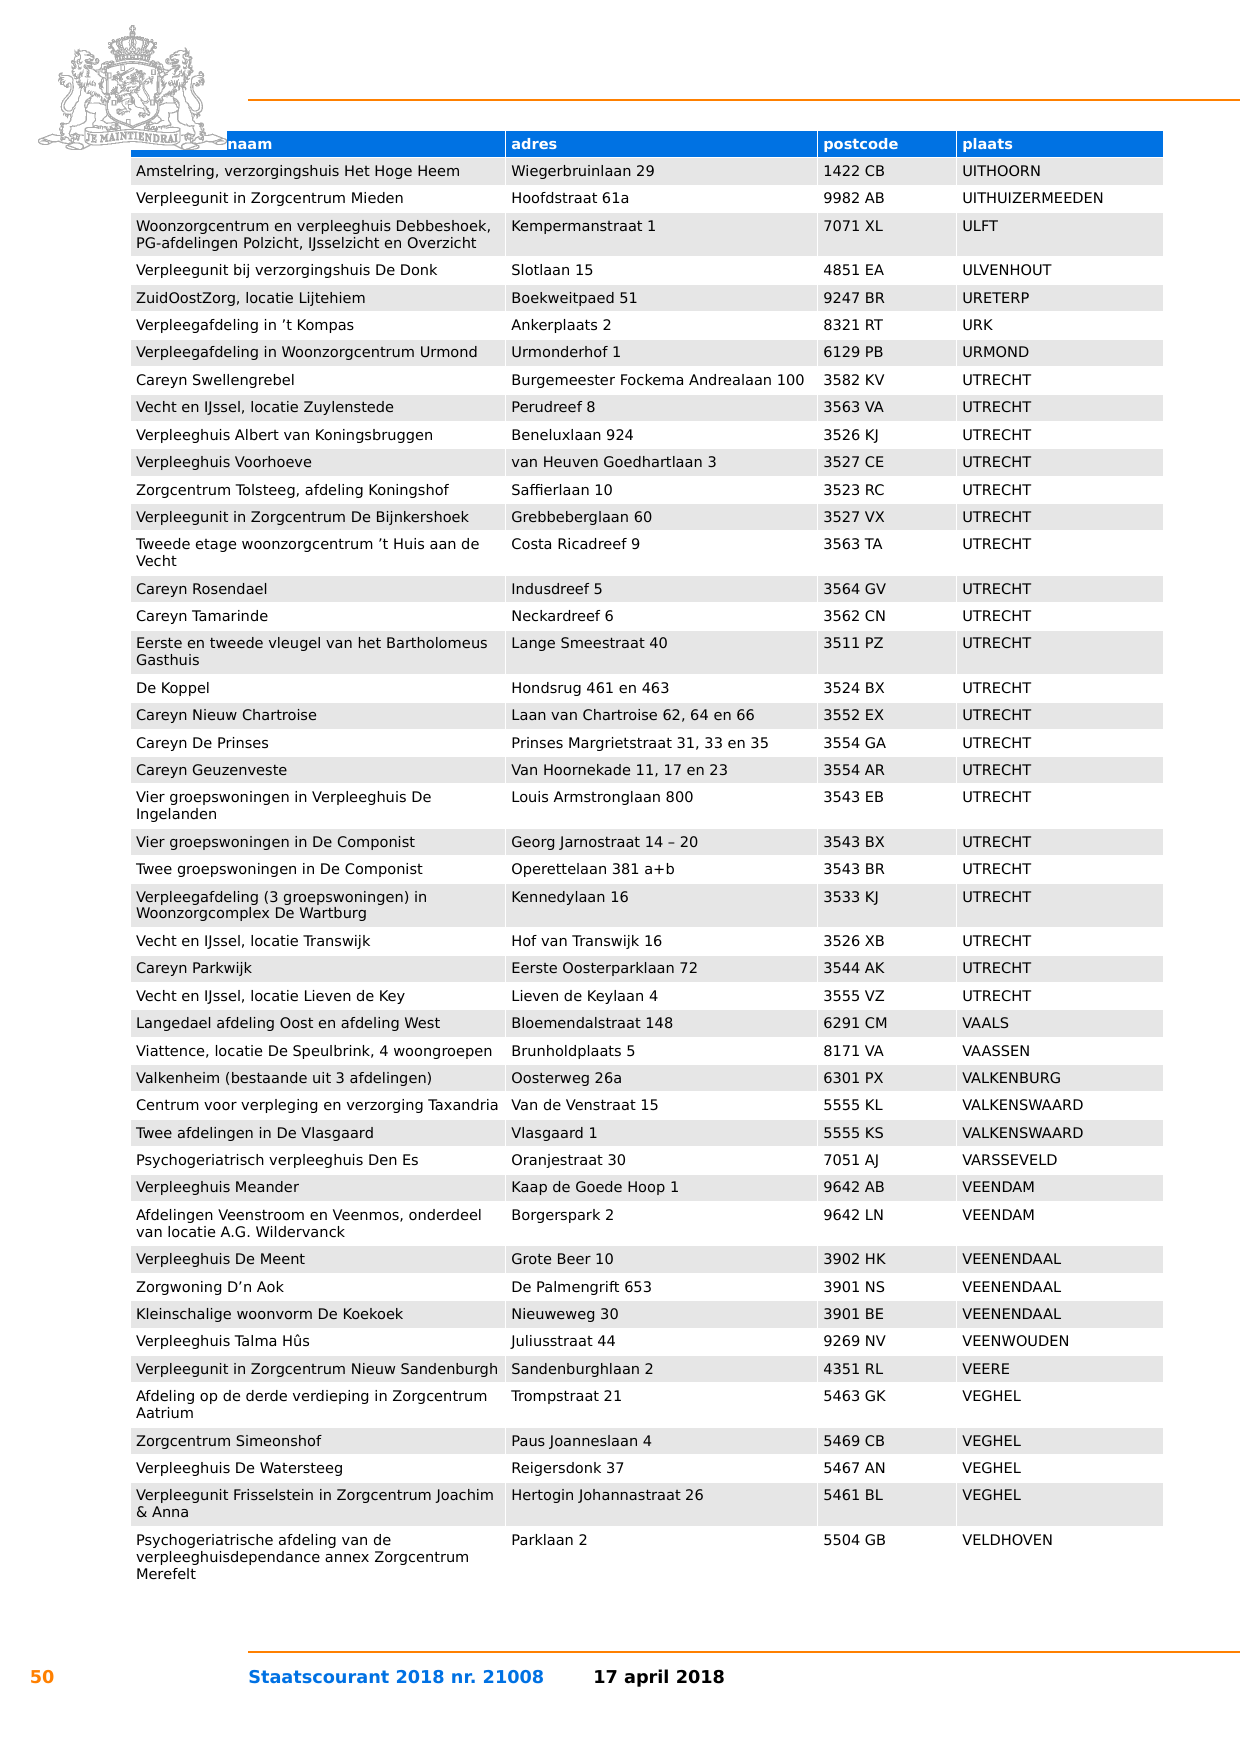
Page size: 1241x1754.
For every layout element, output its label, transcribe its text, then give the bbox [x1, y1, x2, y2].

table_cell VARSSEVELD [957, 1147, 1163, 1174]
table_cell Kleinschalige woonvorm De Koekoek [131, 1301, 505, 1328]
table_cell De Palmengrift 653 [506, 1274, 817, 1300]
table_cell UTRECHT [957, 603, 1163, 629]
table_cell Kennedylaan 16 [506, 884, 817, 927]
table_cell Verpleeghuis Albert van Koningsbruggen [131, 422, 505, 448]
table_cell Viattence, locatie De Speulbrink, 4 woongroepen [131, 1038, 505, 1064]
table_cell UTRECHT [957, 395, 1163, 421]
table_cell UTRECHT [957, 531, 1163, 575]
table_cell VEERE [957, 1356, 1163, 1382]
table_cell Hondsrug 461 en 463 [506, 675, 817, 701]
table_cell Twee afdelingen in De Vlasgaard [131, 1120, 505, 1146]
table_cell Wiegerbruinlaan 29 [506, 158, 817, 185]
table_cell UTRECHT [957, 449, 1163, 476]
table_cell Van de Venstraat 15 [506, 1093, 817, 1119]
table_cell 3901 BE [818, 1301, 956, 1328]
table_cell 5504 GB [818, 1527, 956, 1587]
table_cell ULFT [957, 213, 1163, 256]
table_cell 3582 KV [818, 367, 956, 393]
table_cell Reigersdonk 37 [506, 1455, 817, 1482]
table_cell UTRECHT [957, 422, 1163, 448]
table_cell UTRECHT [957, 367, 1163, 393]
table_cell Louis Armstronglaan 800 [506, 785, 817, 828]
table_cell UITHUIZERMEEDEN [957, 186, 1163, 212]
table_cell UTRECHT [957, 856, 1163, 883]
table_cell Verpleegunit in Zorgcentrum Mieden [131, 186, 505, 212]
table_cell 5555 KL [818, 1093, 956, 1119]
table_cell 3544 AK [818, 956, 956, 982]
table_cell VEENDAM [957, 1202, 1163, 1245]
table_cell 3526 XB [818, 928, 956, 954]
table_cell Boekweitpaed 51 [506, 285, 817, 311]
table_cell UTRECHT [957, 576, 1163, 602]
table_cell Verpleeghuis Voorhoeve [131, 449, 505, 476]
table_cell Borgerspark 2 [506, 1202, 817, 1245]
table_cell Verpleeghuis De Meent [131, 1246, 505, 1273]
table_cell VALKENSWAARD [957, 1120, 1163, 1146]
table_cell UTRECHT [957, 829, 1163, 855]
table_cell Careyn De Prinses [131, 730, 505, 756]
table_cell 3564 GV [818, 576, 956, 602]
table_cell VAASSEN [957, 1038, 1163, 1064]
table_cell UTRECHT [957, 504, 1163, 530]
table_cell VALKENSWAARD [957, 1093, 1163, 1119]
table_cell 3543 EB [818, 785, 956, 828]
table_cell Urmonderhof 1 [506, 340, 817, 366]
table_cell Nieuweweg 30 [506, 1301, 817, 1328]
table_cell UTRECHT [957, 757, 1163, 783]
table_cell Operettelaan 381 a+b [506, 856, 817, 883]
table_cell Vier groepswoningen in De Componist [131, 829, 505, 855]
table_cell 3543 BR [818, 856, 956, 883]
table_cell Van Hoornekade 11, 17 en 23 [506, 757, 817, 783]
table_cell 3524 BX [818, 675, 956, 701]
table_cell Grebbeberglaan 60 [506, 504, 817, 530]
table_cell Centrum voor verpleging en verzorging Taxandria [131, 1093, 505, 1119]
table_cell Verpleegafdeling (3 groepswoningen) in Woonzorgcomplex De Wartburg [131, 884, 505, 927]
table_cell VEGHEL [957, 1455, 1163, 1482]
table_cell Valkenheim (bestaande uit 3 afdelingen) [131, 1065, 505, 1091]
table_cell UTRECHT [957, 956, 1163, 982]
table_cell 3523 RC [818, 477, 956, 503]
table_cell 8171 VA [818, 1038, 956, 1064]
table_cell Verpleegunit in Zorgcentrum Nieuw Sandenburgh [131, 1356, 505, 1382]
table_cell 1422 CB [818, 158, 956, 185]
table_cell Trompstraat 21 [506, 1384, 817, 1427]
table_cell 7051 AJ [818, 1147, 956, 1174]
table_cell URMOND [957, 340, 1163, 366]
table_cell 9269 NV [818, 1329, 956, 1355]
table_cell Parklaan 2 [506, 1527, 817, 1587]
table_header adres [506, 131, 817, 157]
table_cell VEGHEL [957, 1428, 1163, 1454]
table_cell van Heuven Goedhartlaan 3 [506, 449, 817, 476]
table_cell 6301 PX [818, 1065, 956, 1091]
table_cell Careyn Tamarinde [131, 603, 505, 629]
table_cell Vier groepswoningen in Verpleeghuis De Ingelanden [131, 785, 505, 828]
table_cell Lange Smeestraat 40 [506, 631, 817, 674]
table_cell Zorgwoning D’n Aok [131, 1274, 505, 1300]
table_cell Costa Ricadreef 9 [506, 531, 817, 575]
table_cell UTRECHT [957, 983, 1163, 1009]
table_cell Hof van Transwijk 16 [506, 928, 817, 954]
table_cell Hoofdstraat 61a [506, 186, 817, 212]
table_cell VAALS [957, 1010, 1163, 1037]
table_cell Georg Jarnostraat 14 – 20 [506, 829, 817, 855]
table_cell De Koppel [131, 675, 505, 701]
table_cell Neckardreef 6 [506, 603, 817, 629]
table_cell Verpleeghuis Talma Hûs [131, 1329, 505, 1355]
table_cell Brunholdplaats 5 [506, 1038, 817, 1064]
table_cell 3552 EX [818, 703, 956, 729]
picture [38, 25, 227, 150]
table_cell 3533 KJ [818, 884, 956, 927]
table_cell Hertogin Johannastraat 26 [506, 1483, 817, 1526]
table_cell Verpleeghuis De Watersteeg [131, 1455, 505, 1482]
table_cell 3526 KJ [818, 422, 956, 448]
table_cell Kaap de Goede Hoop 1 [506, 1175, 817, 1201]
table_cell Indusdreef 5 [506, 576, 817, 602]
table_cell Eerste Oosterparklaan 72 [506, 956, 817, 982]
table_cell 3562 CN [818, 603, 956, 629]
table_cell Zorgcentrum Tolsteeg, afdeling Koningshof [131, 477, 505, 503]
table_cell 3563 TA [818, 531, 956, 575]
table_cell Vecht en IJssel, locatie Transwijk [131, 928, 505, 954]
table_cell Sandenburghlaan 2 [506, 1356, 817, 1382]
table_cell VEENDAM [957, 1175, 1163, 1201]
table_cell Saffierlaan 10 [506, 477, 817, 503]
table_cell Eerste en tweede vleugel van het Bartholomeus Gasthuis [131, 631, 505, 674]
table_cell UITHOORN [957, 158, 1163, 185]
table_cell UTRECHT [957, 785, 1163, 828]
table_cell Oosterweg 26a [506, 1065, 817, 1091]
table_cell Careyn Parkwijk [131, 956, 505, 982]
table_cell Verpleegunit in Zorgcentrum De Bijnkershoek [131, 504, 505, 530]
table_cell 3543 BX [818, 829, 956, 855]
table_cell Verpleeghuis Meander [131, 1175, 505, 1201]
table_cell Vecht en IJssel, locatie Zuylenstede [131, 395, 505, 421]
table_cell UTRECHT [957, 675, 1163, 701]
table_cell UTRECHT [957, 730, 1163, 756]
table_cell VEENENDAAL [957, 1246, 1163, 1273]
table_cell 5461 BL [818, 1483, 956, 1526]
table_cell Verpleegunit bij verzorgingshuis De Donk [131, 258, 505, 284]
table_cell ZuidOostZorg, locatie Lijtehiem [131, 285, 505, 311]
table_cell Afdelingen Veenstroom en Veenmos, onderdeel van locatie A.G. Wildervanck [131, 1202, 505, 1245]
table_cell Careyn Swellengrebel [131, 367, 505, 393]
table_cell Careyn Rosendael [131, 576, 505, 602]
table_cell 4851 EA [818, 258, 956, 284]
table_cell 7071 XL [818, 213, 956, 256]
table_cell Amstelring, verzorgingshuis Het Hoge Heem [131, 158, 505, 185]
table_cell 9247 BR [818, 285, 956, 311]
table_cell Verpleegafdeling in ’t Kompas [131, 312, 505, 339]
table_cell UTRECHT [957, 631, 1163, 674]
table_cell Paus Joanneslaan 4 [506, 1428, 817, 1454]
table_cell 3554 GA [818, 730, 956, 756]
table_cell UTRECHT [957, 884, 1163, 927]
table_cell VEENENDAAL [957, 1301, 1163, 1328]
table_cell VEENWOUDEN [957, 1329, 1163, 1355]
table_cell 5463 GK [818, 1384, 956, 1427]
table_cell 3527 VX [818, 504, 956, 530]
table_cell 3555 VZ [818, 983, 956, 1009]
table_cell VALKENBURG [957, 1065, 1163, 1091]
table_cell Juliusstraat 44 [506, 1329, 817, 1355]
table_cell Lieven de Keylaan 4 [506, 983, 817, 1009]
table_cell Careyn Nieuw Chartroise [131, 703, 505, 729]
table_cell VEGHEL [957, 1483, 1163, 1526]
table_cell Psychogeriatrisch verpleeghuis Den Es [131, 1147, 505, 1174]
table_cell Vlasgaard 1 [506, 1120, 817, 1146]
table_cell Zorgcentrum Simeonshof [131, 1428, 505, 1454]
table_cell 3901 NS [818, 1274, 956, 1300]
table_cell Bloemendalstraat 148 [506, 1010, 817, 1037]
table_cell Prinses Margrietstraat 31, 33 en 35 [506, 730, 817, 756]
table_cell Vecht en IJssel, locatie Lieven de Key [131, 983, 505, 1009]
table_cell 5555 KS [818, 1120, 956, 1146]
table_cell UTRECHT [957, 477, 1163, 503]
table_cell ULVENHOUT [957, 258, 1163, 284]
table_cell Careyn Geuzenveste [131, 757, 505, 783]
table_cell Psychogeriatrische afdeling van de verpleeghuisdependance annex Zorgcentrum Merefelt [131, 1527, 505, 1587]
table_cell Perudreef 8 [506, 395, 817, 421]
table_cell 3902 HK [818, 1246, 956, 1273]
table_cell Twee groepswoningen in De Componist [131, 856, 505, 883]
table_header plaats [957, 131, 1163, 157]
table_cell URK [957, 312, 1163, 339]
table_cell 3554 AR [818, 757, 956, 783]
table_cell VEGHEL [957, 1384, 1163, 1427]
table_cell Tweede etage woonzorgcentrum ’t Huis aan de Vecht [131, 531, 505, 575]
table_cell 3527 CE [818, 449, 956, 476]
table_cell URETERP [957, 285, 1163, 311]
table_cell Oranjestraat 30 [506, 1147, 817, 1174]
table_cell 9642 LN [818, 1202, 956, 1245]
table_cell 5467 AN [818, 1455, 956, 1482]
table_cell Verpleegunit Frisselstein in Zorgcentrum Joachim & Anna [131, 1483, 505, 1526]
table_cell Slotlaan 15 [506, 258, 817, 284]
table_cell VEENENDAAL [957, 1274, 1163, 1300]
table_cell Burgemeester Fockema Andrealaan 100 [506, 367, 817, 393]
table_cell VELDHOVEN [957, 1527, 1163, 1587]
table_cell 9642 AB [818, 1175, 956, 1201]
table_cell Afdeling op de derde verdieping in Zorgcentrum Aatrium [131, 1384, 505, 1427]
table_cell Laan van Chartroise 62, 64 en 66 [506, 703, 817, 729]
table_cell Beneluxlaan 924 [506, 422, 817, 448]
table_cell 6129 PB [818, 340, 956, 366]
table_cell 3563 VA [818, 395, 956, 421]
table_cell UTRECHT [957, 703, 1163, 729]
table_cell 3511 PZ [818, 631, 956, 674]
table_cell Verpleegafdeling in Woonzorgcentrum Urmond [131, 340, 505, 366]
table_cell Ankerplaats 2 [506, 312, 817, 339]
table_cell UTRECHT [957, 928, 1163, 954]
table_cell 5469 CB [818, 1428, 956, 1454]
table_cell Langedael afdeling Oost en afdeling West [131, 1010, 505, 1037]
table_header naam [131, 131, 505, 157]
table_cell 4351 RL [818, 1356, 956, 1382]
table_header postcode [818, 131, 956, 157]
table_cell Woonzorgcentrum en verpleeghuis Debbeshoek, PG-afdelingen Polzicht, IJsselzicht en Overzicht [131, 213, 505, 256]
table_cell Kempermanstraat 1 [506, 213, 817, 256]
table_cell 9982 AB [818, 186, 956, 212]
table_cell Grote Beer 10 [506, 1246, 817, 1273]
table_cell 8321 RT [818, 312, 956, 339]
table_cell 6291 CM [818, 1010, 956, 1037]
